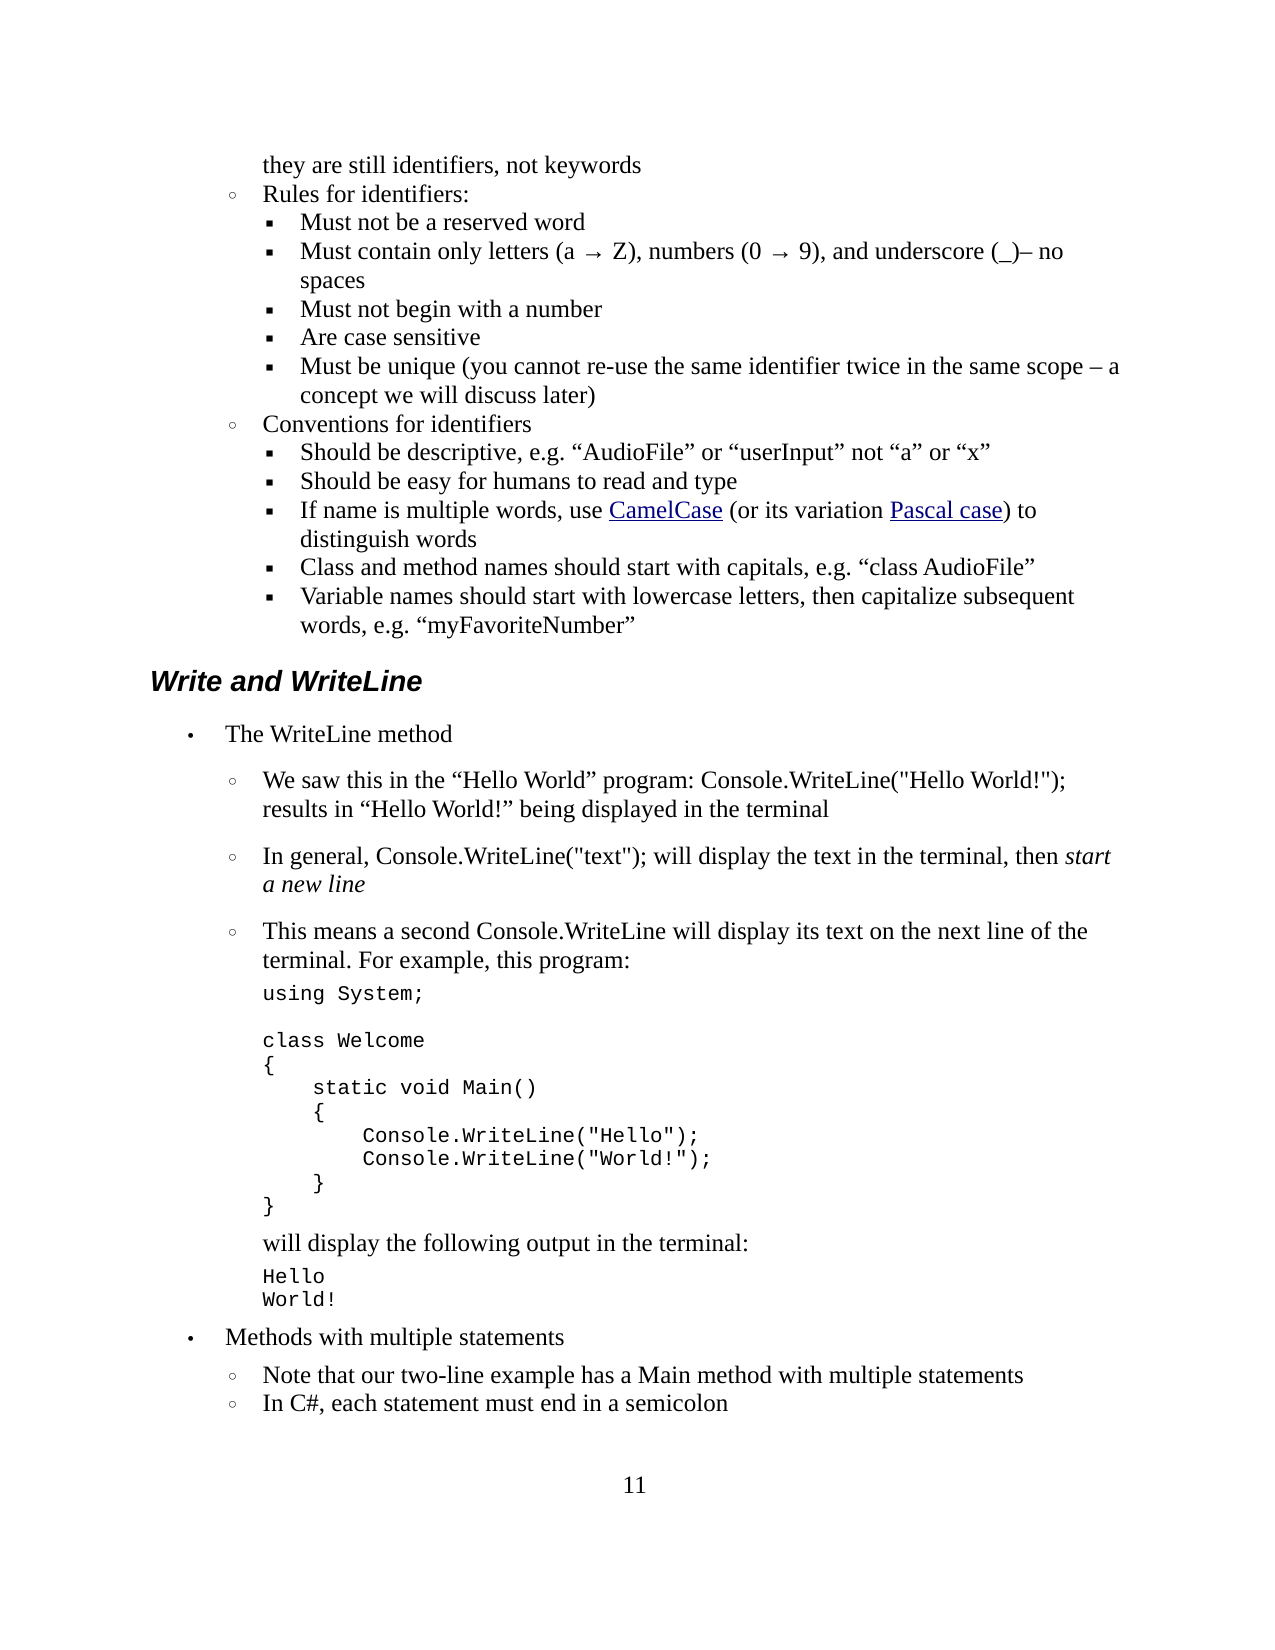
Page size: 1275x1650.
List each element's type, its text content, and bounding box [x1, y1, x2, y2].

list We saw this in the “Hello World” program: Console.WriteLine("Hello World!"); results in “Hello World!” being displayed in the terminal [225, 765, 1125, 823]
list If name is multiple words, use CamelCase (or its variation Pascal case) to distinguish words [262, 495, 1125, 552]
list Console.WriteLine("Hello"); [225, 1124, 1125, 1148]
list Must contain only letters (a → Z), numbers (0 → 9), and underscore (_)– no spaces [262, 236, 1125, 294]
list Methods with multiple statements [187, 1322, 1125, 1351]
list The WriteLine method [187, 719, 1125, 747]
list } [225, 1196, 1125, 1219]
list { [225, 1054, 1125, 1077]
list } [225, 1172, 1125, 1196]
list Class and method names should start with capitals, e.g. “class AudioFile” [262, 552, 1125, 581]
list Should be descriptive, e.g. “AudioFile” or “userInput” not “a” or “x” [262, 437, 1125, 466]
list Should be easy for humans to read and type [262, 466, 1125, 495]
list will display the following output in the terminal: [225, 1228, 1125, 1257]
list Must be unique (you cannot re-use the same identifier twice in the same scope – a concept we will discuss later) [262, 351, 1125, 409]
list Variable names should start with lowercase letters, then capitalize subsequent words, e.g. “myFavoriteNumber” [262, 581, 1125, 639]
list Hello [225, 1266, 1125, 1289]
list Are case sensitive [262, 322, 1125, 351]
list class Welcome [225, 1030, 1125, 1054]
list Note that our two-line example has a Main method with multiple statements [225, 1360, 1125, 1388]
list World! [225, 1289, 1125, 1313]
list Rules for identifiers: [225, 179, 1125, 207]
list using System; [225, 983, 1125, 1006]
list Conventions for identifiers [225, 409, 1125, 437]
list they are still identifiers, not keywords [225, 150, 1125, 179]
subtitle Write and WriteLine [150, 664, 1125, 697]
list Must not be a reserved word [262, 207, 1125, 236]
list { [225, 1101, 1125, 1124]
list In C#, each statement must end in a semicolon [225, 1388, 1125, 1417]
list Must not begin with a number [262, 294, 1125, 322]
list Console.WriteLine("World!"); [225, 1148, 1125, 1172]
list In general, Console.WriteLine("text"); will display the text in the terminal, then start a new line [225, 841, 1125, 898]
list static void Main() [225, 1077, 1125, 1101]
list This means a second Console.WriteLine will display its text on the next line of the terminal. For example, this program: [225, 916, 1125, 974]
